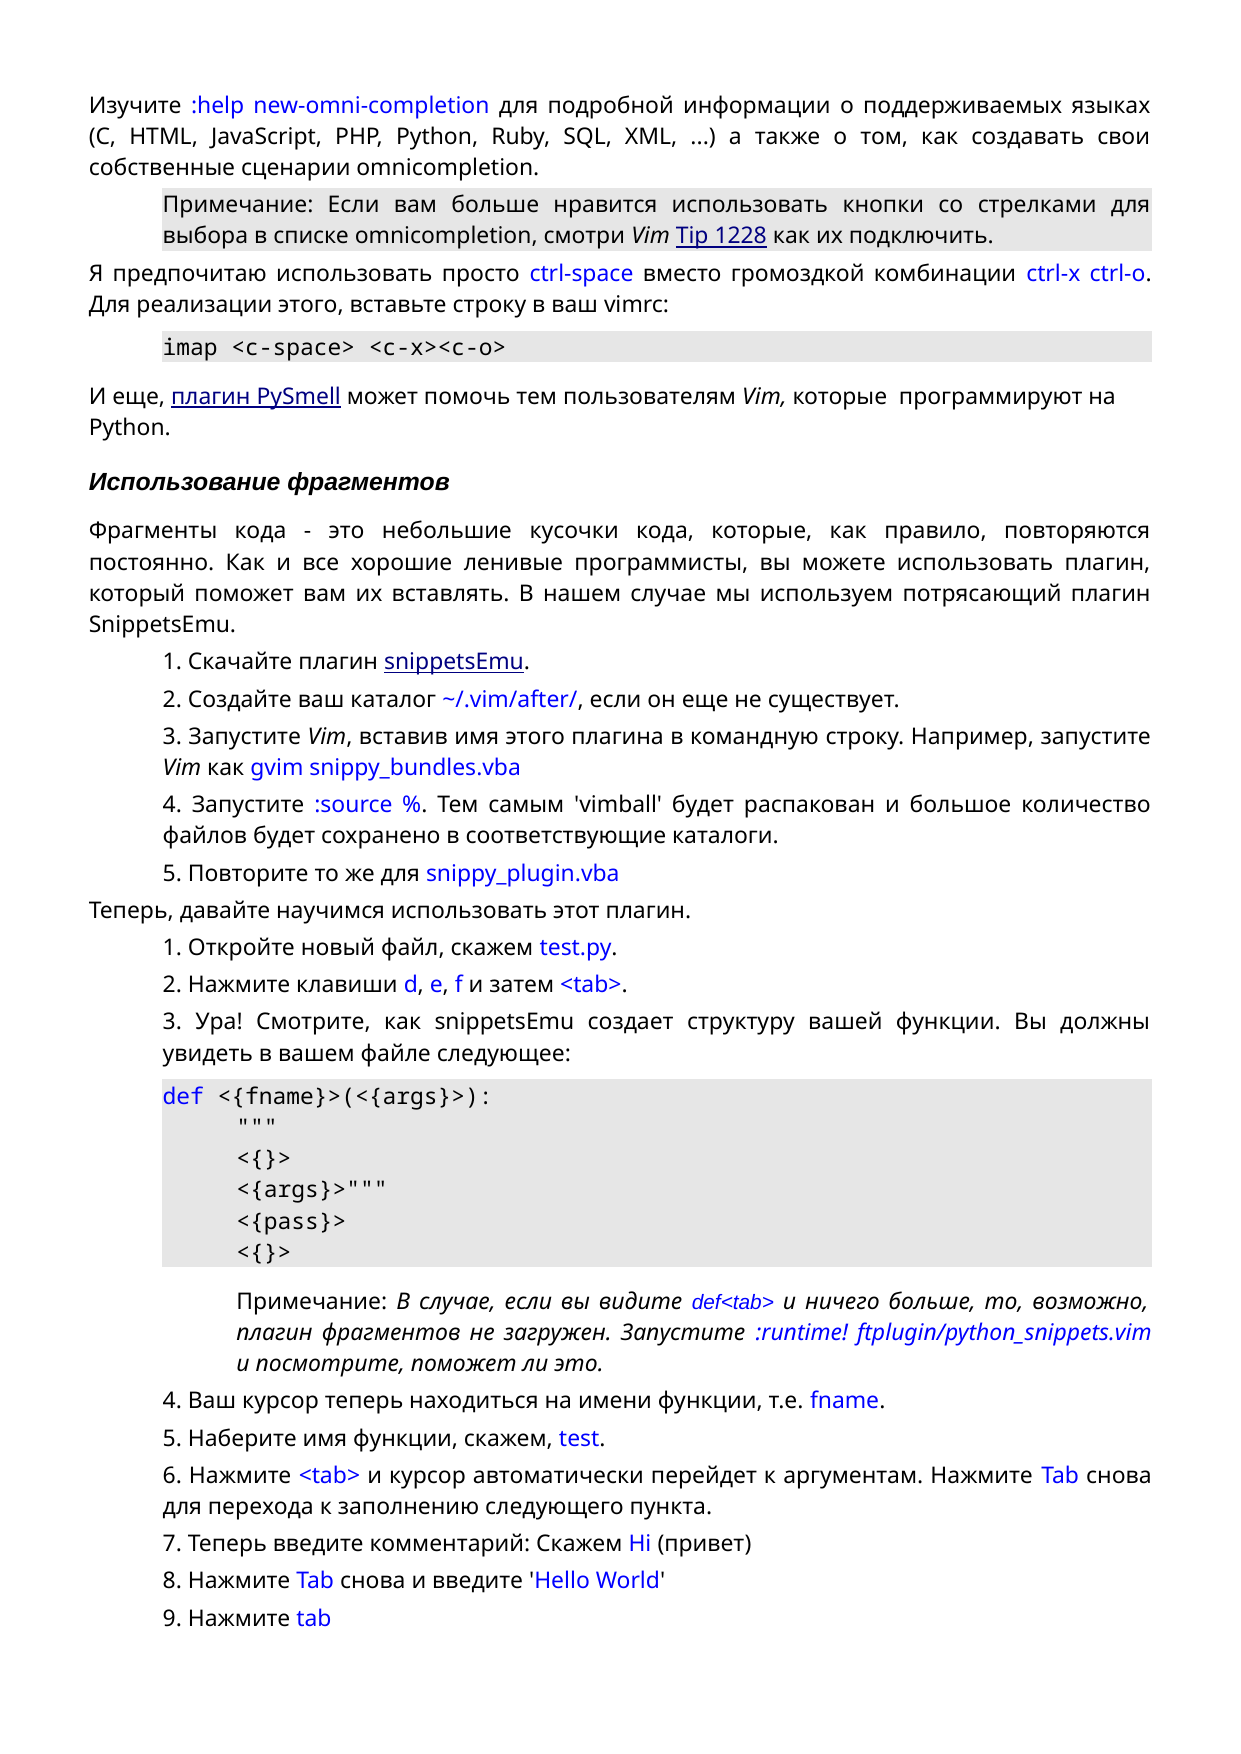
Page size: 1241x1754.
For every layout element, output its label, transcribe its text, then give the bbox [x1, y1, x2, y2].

text <{args}>""" [162, 1173, 1152, 1204]
subtitle Использование фрагментов [88, 467, 1152, 496]
text 4. Запустите :source %. Тем самым 'vimball' будет распакован и большое количество файлов будет сохранено в соответствующие каталоги. [162, 788, 1152, 851]
text <{}> [162, 1142, 1152, 1173]
text Примечание: В случае, если вы видите def<tab> и ничего больше, то, возможно, плагин фрагментов не загружен. Запустите :runtime! ftplugin/python_snippets.vim и посмотрите, поможет ли это. [236, 1285, 1152, 1378]
text 5. Повторите то же для snippy_plugin.vba [162, 857, 1152, 888]
text 6. Нажмите <tab> и курсор автоматически перейдет к аргументам. Нажмите Tab снова для перехода к заполнению следующего пункта. [162, 1459, 1152, 1521]
text <{pass}> [162, 1204, 1152, 1236]
text 2. Создайте ваш каталог ~/.vim/after/, если он еще не существует. [162, 682, 1152, 714]
text 5. Наберите имя функции, скажем, test. [162, 1422, 1152, 1453]
text 2. Нажмите клавиши d, e, f и затем <tab>. [162, 968, 1152, 999]
text 8. Нажмите Tab снова и введите 'Hello World' [162, 1564, 1152, 1596]
text 1. Откройте новый файл, скажем test.py. [162, 931, 1152, 962]
text """ [162, 1111, 1152, 1142]
text Примечание: Если вам больше нравится использовать кнопки со стрелками для выбора в списке omnicompletion, смотри Vim Tip 1228 как их подключить. [162, 188, 1152, 251]
text Я предпочитаю использовать просто ctrl-space вместо громоздкой комбинации ctrl-x ctrl-o. Для реализации этого, вставьте строку в ваш vimrc: [88, 257, 1152, 319]
text 9. Нажмите tab [162, 1602, 1152, 1633]
text <{}> [162, 1236, 1152, 1267]
text imap <c-space> <c-x><c-o> [162, 331, 1152, 362]
text Изучите :help new-omni-completion для подробной информации о поддерживаемых языках (C, HTML, JavaScript, PHP, Python, Ruby, SQL, XML, ...) а также о том, как создавать свои собственные сценарии omnicompletion. [88, 88, 1152, 182]
text Фрагменты кода - это небольшие кусочки кода, которые, как правило, повторяются постоянно. Как и все хорошие ленивые программисты, вы можете использовать плагин, который поможет вам их вставлять. В нашем случае мы используем потрясающий плагин SnippetsEmu. [88, 514, 1152, 639]
text И еще, плагин PySmell может помочь тем пользователям Vim, которые программируют на Python. [88, 380, 1152, 442]
text 3. Запустите Vim, вставив имя этого плагина в командную строку. Например, запустите Vim как gvim snippy_bundles.vba [162, 720, 1152, 782]
text 7. Теперь введите комментарий: Скажем Hi (привет) [162, 1527, 1152, 1558]
text Теперь, давайте научимся использовать этот плагин. [88, 894, 1152, 925]
text 4. Ваш курсор теперь находиться на имени функции, т.е. fname. [162, 1384, 1152, 1416]
text 1. Скачайте плагин snippetsEmu. [162, 645, 1152, 677]
text def <{fname}>(<{args}>): [162, 1079, 1152, 1111]
text 3. Ура! Смотрите, как snippetsEmu создает структуру вашей функции. Вы должны увидеть в вашем файле следующее: [162, 1005, 1152, 1068]
